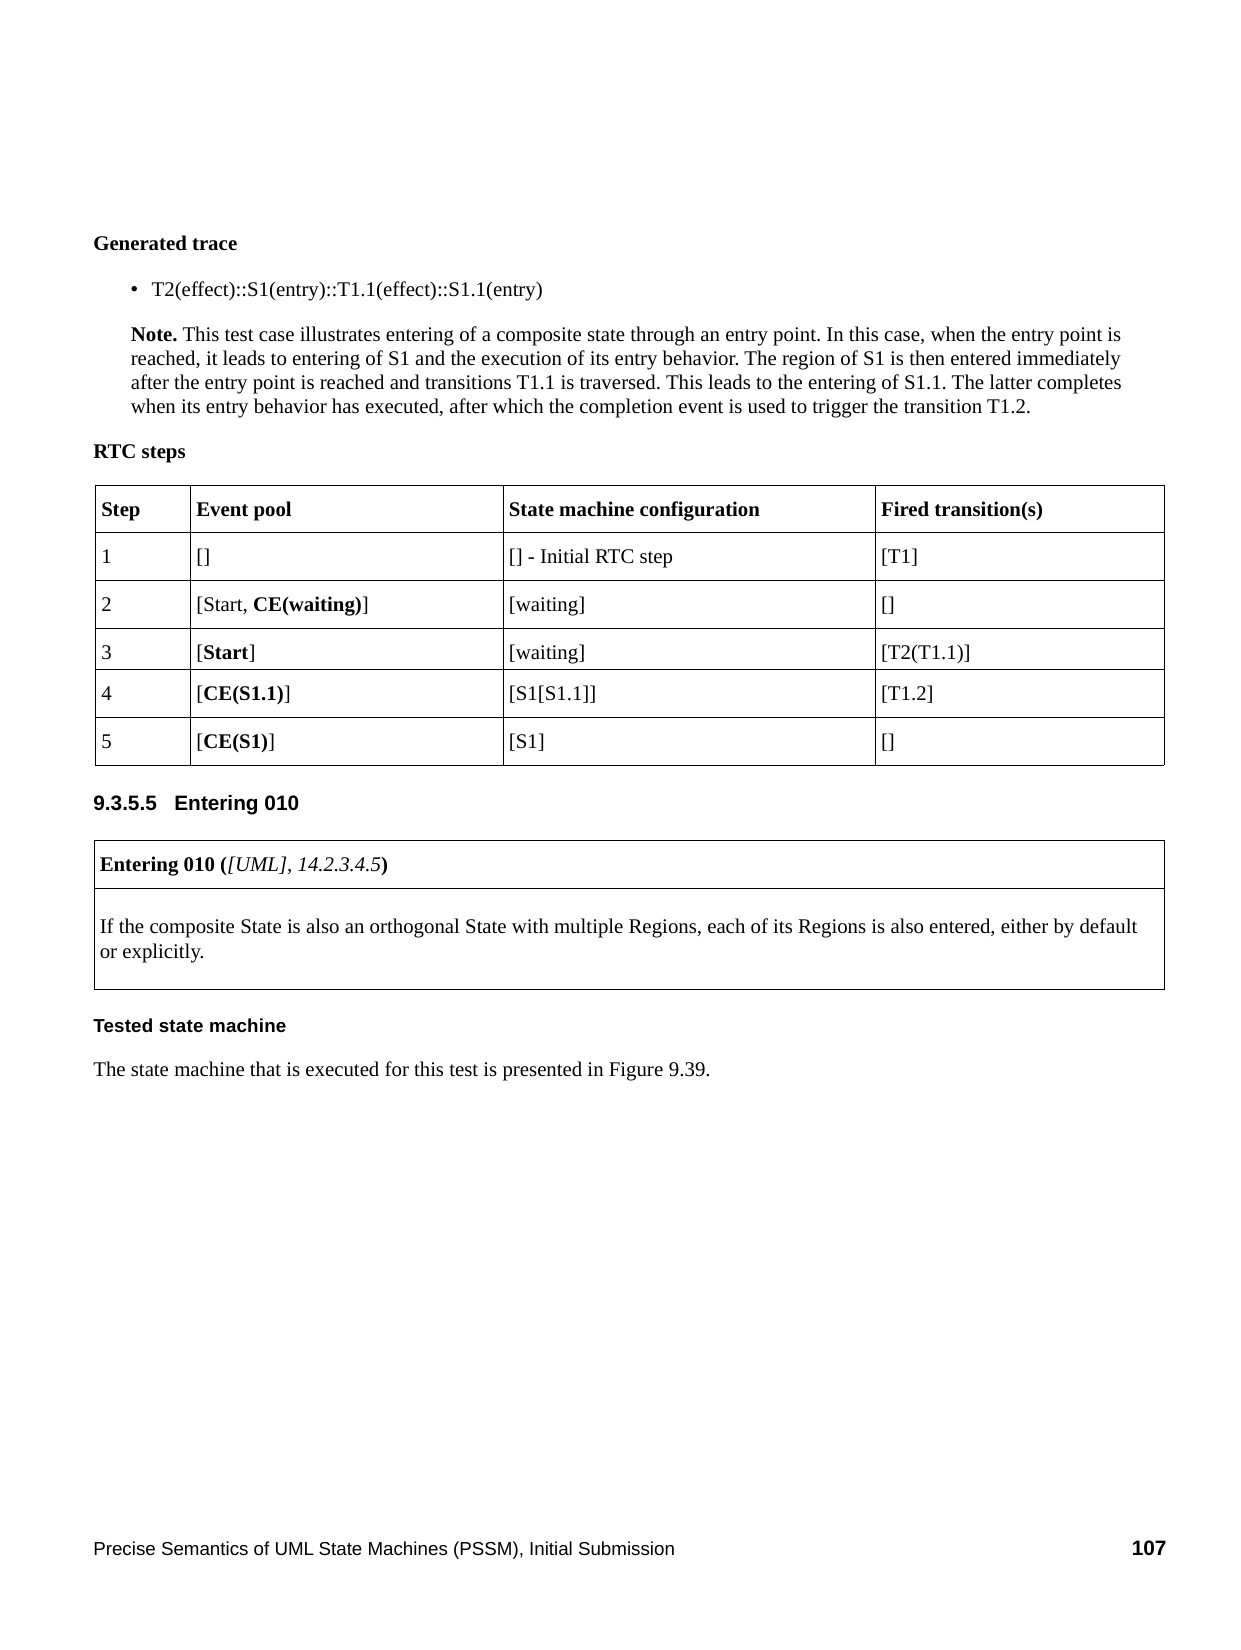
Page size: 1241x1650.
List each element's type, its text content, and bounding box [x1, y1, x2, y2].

table_cell [waiting] [504, 581, 875, 628]
text Note. This test case illustrates entering of a composite state through an entry point. In this case, when the entry point is reached, it leads to entering of S1 and the execution of its entry behavior. The region of S1 is then entered immediately after the entry point is reached and transitions T1.1 is traversed. This leads to the entering of S1.1. The latter completes when its entry behavior has executed, after which the completion event is used to trigger the transition T1.2. [131, 322, 1164, 418]
table_cell 4 [96, 670, 190, 717]
subtitle Entering 010 [93, 790, 1164, 815]
table_header Event pool [191, 486, 503, 532]
table_cell [] - Initial RTC step [504, 533, 875, 580]
table_cell [Start, CE(waiting)] [191, 581, 503, 628]
table_header Entering 010 ([UML], 14.2.3.4.5) [95, 841, 1164, 888]
table_cell [S1[S1.1]] [504, 670, 875, 717]
table_cell [CE(S1.1)] [191, 670, 503, 717]
table_cell If the composite State is also an orthogonal State with multiple Regions, each of its Regions is also entered, either by default or explicitly. [95, 889, 1164, 989]
table_cell [] [876, 581, 1164, 628]
table_cell [] [191, 533, 503, 580]
table_cell [waiting] [504, 629, 875, 669]
table_cell [T1.2] [876, 670, 1164, 717]
table_header Step [96, 486, 190, 532]
table_cell [Start] [191, 629, 503, 669]
table_cell 3 [96, 629, 190, 669]
list T2(effect)::S1(entry)::T1.1(effect)::S1.1(entry) [131, 276, 1164, 301]
subtitle Tested state machine [93, 1014, 1164, 1036]
text Generated trace [93, 231, 1164, 255]
table_header State machine configuration [504, 486, 875, 532]
text The state machine that is executed for this test is presented in Figure 9.39. [93, 1057, 1164, 1081]
table_cell 5 [96, 718, 190, 765]
table_cell [CE(S1)] [191, 718, 503, 765]
text RTC steps [93, 439, 1164, 463]
table_header Fired transition(s) [876, 486, 1164, 532]
table_cell 1 [96, 533, 190, 580]
table_cell 2 [96, 581, 190, 628]
table_cell [] [876, 718, 1164, 765]
table_cell [T2(T1.1)] [876, 629, 1164, 669]
table_cell [T1] [876, 533, 1164, 580]
table_cell [S1] [504, 718, 875, 765]
